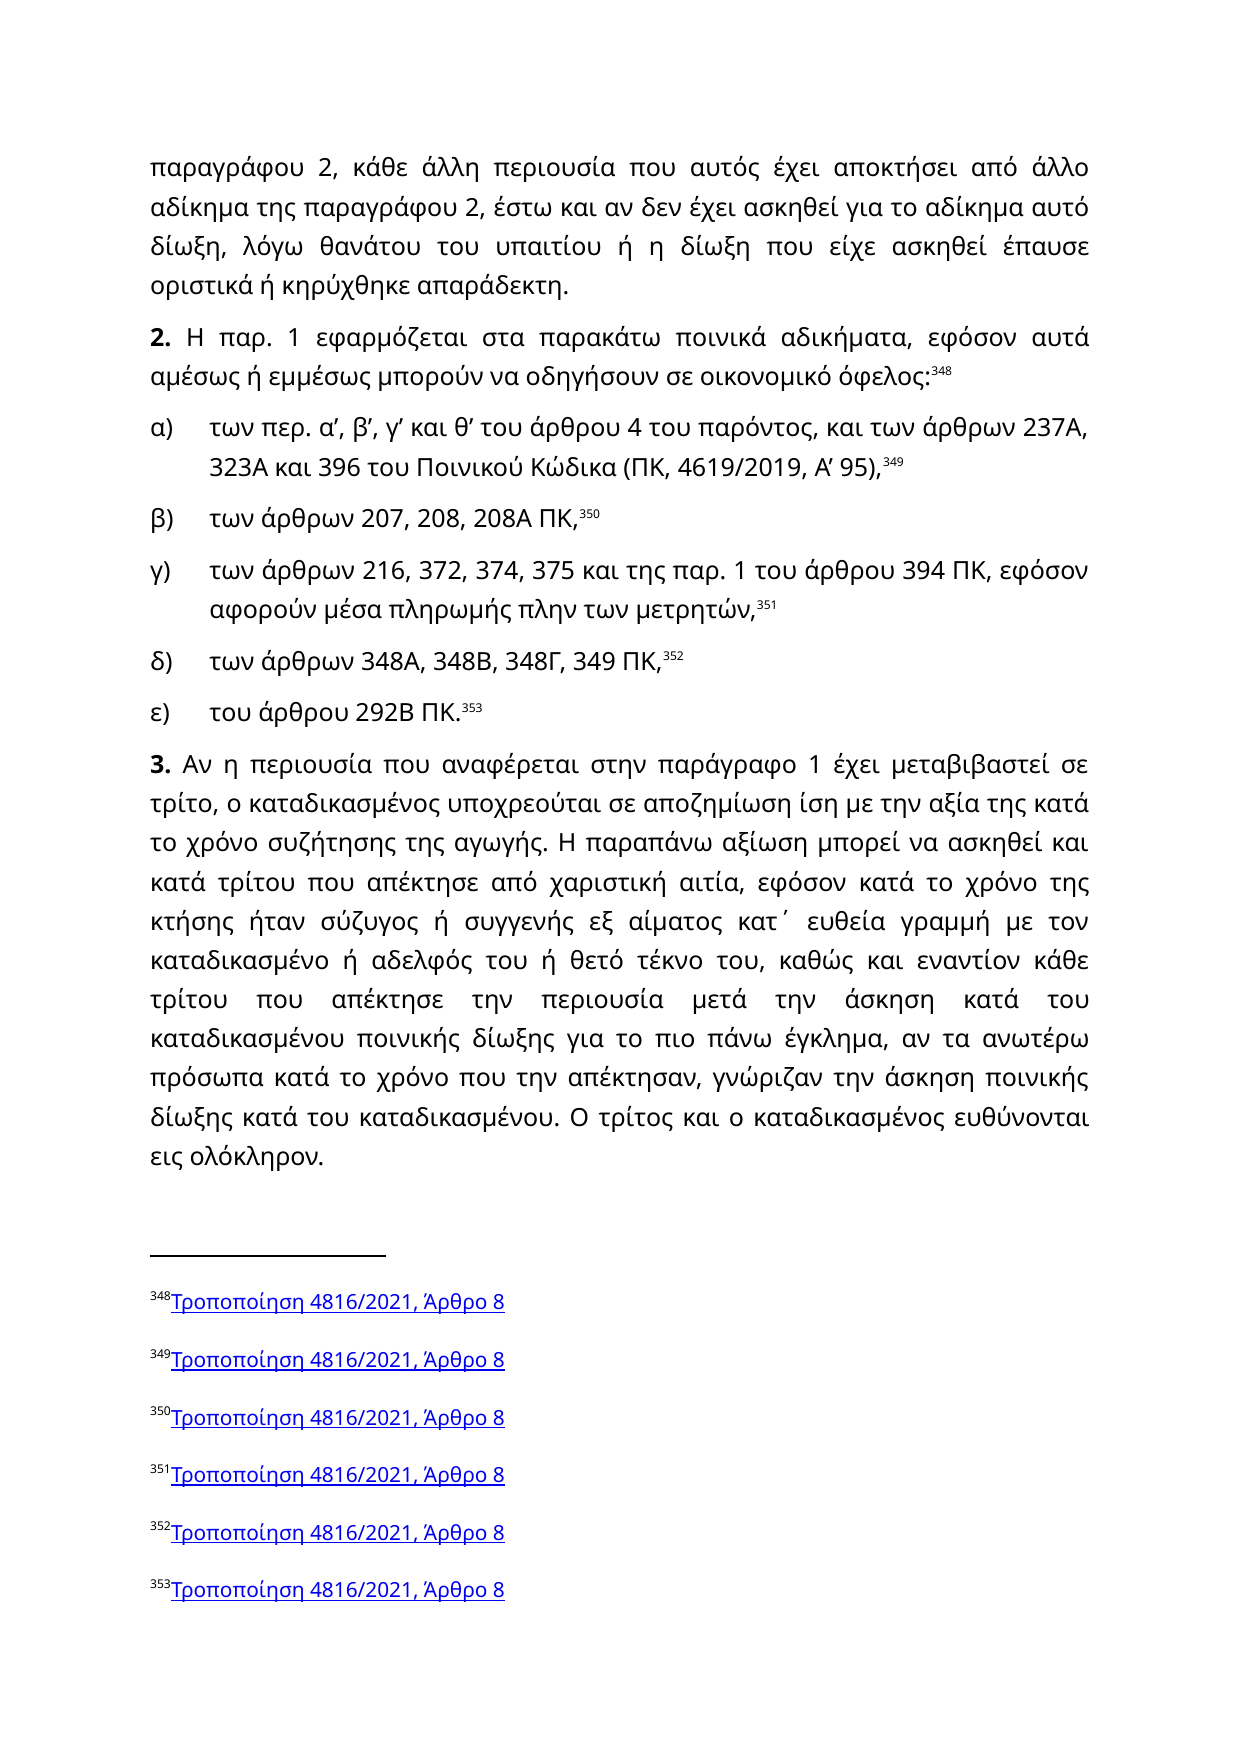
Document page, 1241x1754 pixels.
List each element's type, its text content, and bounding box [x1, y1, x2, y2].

text Τροποποίηση 4816/2021, Άρθρο 8 [150, 1518, 1090, 1546]
list ε) του άρθρου 292Β ΠΚ. [150, 695, 1090, 729]
text Τροποποίηση 4816/2021, Άρθρο 8 [150, 1576, 1090, 1604]
text 2. Η παρ. 1 εφαρμόζεται στα παρακάτω ποινικά αδικήματα, εφόσον αυτά αμέσως ή εμμέσως μπορούν να οδηγήσουν σε οικονομικό όφελος: [150, 319, 1090, 392]
list β) των άρθρων 207, 208, 208Α ΠΚ, [150, 501, 1090, 535]
text Τροποποίηση 4816/2021, Άρθρο 8 [150, 1345, 1090, 1373]
list α) των περ. α’, β’, γ’ και θ’ του άρθρου 4 του παρόντος, και των άρθρων 237Α, 323Α και 396 του Ποινικού Κώδικα (ΠΚ, 4619/2019, Α’ 95), [150, 410, 1090, 483]
text Τροποποίηση 4816/2021, Άρθρο 8 [150, 1460, 1090, 1489]
list γ) των άρθρων 216, 372, 374, 375 και της παρ. 1 του άρθρου 394 ΠΚ, εφόσον αφορούν μέσα πληρωμής πλην των μετρητών, [150, 552, 1090, 626]
text Τροποποίηση 4816/2021, Άρθρο 8 [150, 1287, 1090, 1316]
list δ) των άρθρων 348Α, 348Β, 348Γ, 349 ΠΚ, [150, 643, 1090, 677]
text παραγράφου 2, κάθε άλλη περιουσία που αυτός έχει αποκτήσει από άλλο αδίκημα της παραγράφου 2, έστω και αν δεν έχει ασκηθεί για το αδίκημα αυτό δίωξη, λόγω θανάτου του υπαιτίου ή η δίωξη που είχε ασκηθεί έπαυσε οριστικά ή κηρύχθηκε απαράδεκτη. [150, 150, 1090, 302]
text 3. Αν η περιουσία που αναφέρεται στην παράγραφο 1 έχει μεταβιβαστεί σε τρίτο, ο καταδικασμένος υποχρεούται σε αποζημίωση ίση με την αξία της κατά το χρόνο συζήτησης της αγωγής. Η παραπάνω αξίωση μπορεί να ασκηθεί και κατά τρίτου που απέκτησε από χαριστική αιτία, εφόσον κατά το χρόνο της κτήσης ήταν σύζυγος ή συγγενής εξ αίματος κατ΄ ευθεία γραμμή με τον καταδικασμένο ή αδελφός του ή θετό τέκνο του, καθώς και εναντίον κάθε τρίτου που απέκτησε την περιουσία μετά την άσκηση κατά του καταδικασμένου ποινικής δίωξης για το πιο πάνω έγκλημα, αν τα ανωτέρω πρόσωπα κατά το χρόνο που την απέκτησαν, γνώριζαν την άσκηση ποινικής δίωξης κατά του καταδικασμένου. Ο τρίτος και ο καταδικασμένος ευθύνονται εις ολόκληρον. [150, 747, 1090, 1172]
text Τροποποίηση 4816/2021, Άρθρο 8 [150, 1403, 1090, 1431]
